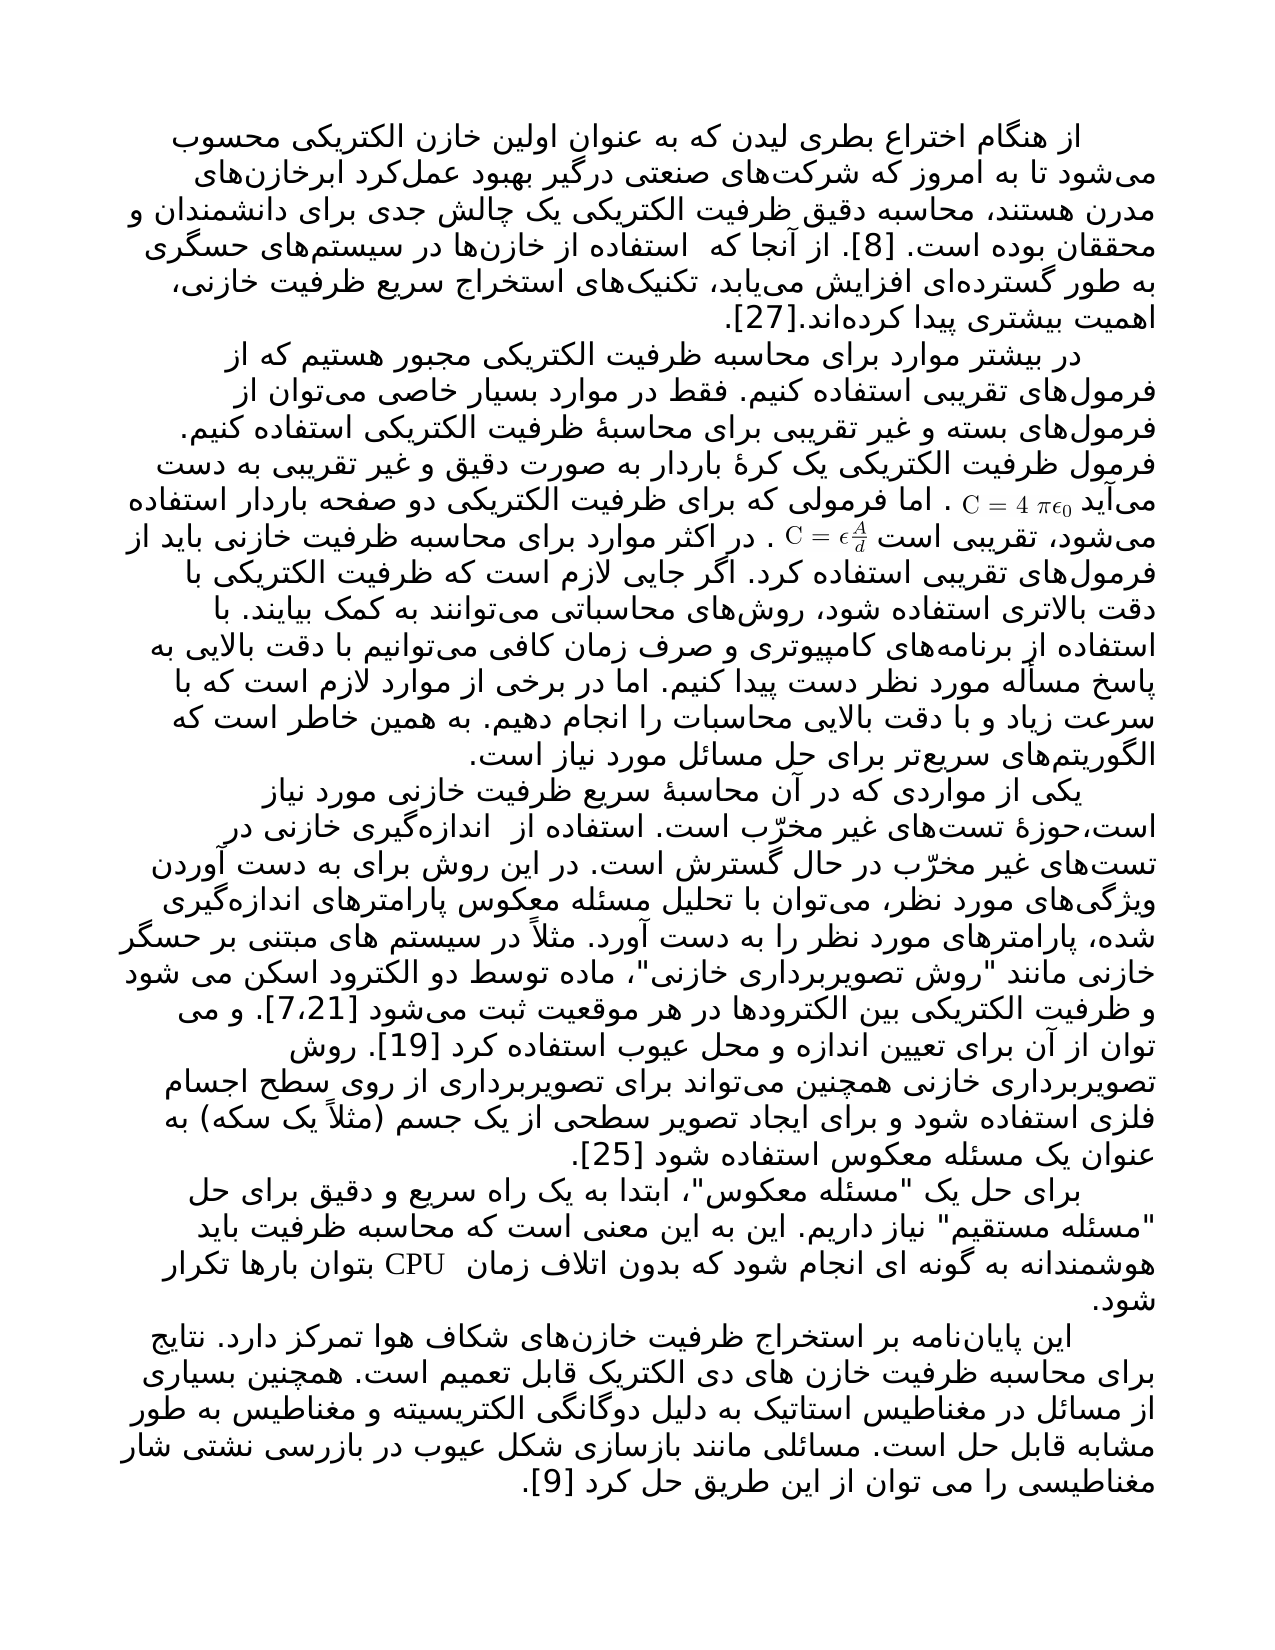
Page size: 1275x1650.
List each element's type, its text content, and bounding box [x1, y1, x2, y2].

text یکی از مواردی که در آن محاسبهٔ سریع ظرفیت خازنی مورد نیاز است،‌حوزهٔ تست‌های غیر مخرّب است. استفاده از اندازه‌گیری خازنی در تست‌های غیر مخرّب در حال گسترش است. در این روش‌ برای به دست آوردن ویژگی‌های مورد نظر، می‌توان با تحلیل مسئله معکوس پارامترهای اندازه‌گیری شده، پارامترهای مورد نظر را به دست آورد. مثلاً در سیستم های مبتنی بر حسگر خازنی مانند "روش تصویربرداری خازنی"، ماده توسط دو الکترود اسکن می شود و ظرفیت الکتریکی بین الکترودها در هر موقعیت ثبت می‌شود [7،21]. و می توان از آن برای تعیین اندازه و محل عیوب استفاده کرد [19]. روش تصویربرداری خازنی همچنین می‌تواند برای تصویربرداری از روی سطح اجسام فلزی استفاده شود و برای ایجاد تصویر سطحی از یک جسم (مثلاً یک سکه) به عنوان یک مسئله معکوس استفاده شود [25]. [118, 772, 1157, 1172]
text این پایان‌نامه بر استخراج ظرفیت خازن‌های شکاف هوا تمرکز دارد. نتایج برای محاسبه ظرفیت خازن های دی الکتریک قابل تعمیم است. همچنین بسیاری از مسائل در مغناطیس استاتیک به دلیل دوگانگی الکتریسیته و مغناطیس به طور مشابه قابل حل است. مسائلی مانند بازسازی شکل عیوب در بازرسی نشتی شار مغناطیسی را می توان از این طریق حل کرد [9]. [118, 1318, 1157, 1500]
text برای حل یک "مسئله معکوس"، ابتدا به یک راه سریع و دقیق برای حل "مسئله مستقیم" نیاز داریم. این به این معنی است که محاسبه ظرفیت باید هوشمندانه به گونه ای انجام شود که بدون اتلاف زمان CPU بتوان بارها تکرار شود. [118, 1172, 1157, 1318]
picture [963, 495, 1071, 517]
text در بیشتر موارد برای محاسبه ظرفیت الکتریکی مجبور هستیم که از فرمول‌های تقریبی استفاده کنیم. فقط در موارد بسیار خاصی می‌توان از فرمول‌های بسته و غیر تقریبی برای محاسبهٔ ظرفیت الکتریکی استفاده کنیم. فرمول ظرفیت الکتریکی یک کرهٔ باردار به صورت دقیق و غیر تقریبی به دست می‌آید . اما فرمولی که برای ظرفیت الکتریکی دو صفحه باردار استفاده می‌شود، تقریبی است . در اکثر موارد برای محاسبه ظرفیت خازنی باید از فرمول‌های تقریبی استفاده کرد. اگر جایی لازم است که ظرفیت الکتریکی با دقت بالاتری استفاده شود،‌ روش‌های محاسباتی می‌توانند به کمک بیایند. با استفاده از برنامه‌های کامپیوتری و صرف زمان کافی می‌توانیم با دقت بالایی به پاسخ مسأله مورد نظر دست پیدا کنیم. اما در برخی از موارد لازم است که با سرعت زیاد و با دقت بالایی محاسبات را انجام دهیم. به همین خاطر است که الگوریتم‌های سریع‌تر برای حل مسائل مورد نیاز است. [118, 336, 1157, 772]
picture [786, 521, 867, 552]
text از هنگام اختراع بطری لیدن که به عنوان اولین خازن الکتریکی محسوب می‌شود تا به امروز که شرکت‌های صنعتی درگیر بهبود عمل‌کرد ابرخازن‌های مدرن هستند، محاسبه دقیق ظرفیت الکتریکی یک چالش جدی برای دانشمندان و محققان بوده است. [8]. از آنجا که استفاده از خازن‌ها در سیستم‌های حسگری به طور گسترده‌ای افزایش می‌یابد، تکنیک‌های استخراج سریع ظرفیت خازنی، اهمیت بیشتری پیدا کرده‌اند.[27]. [118, 118, 1157, 336]
